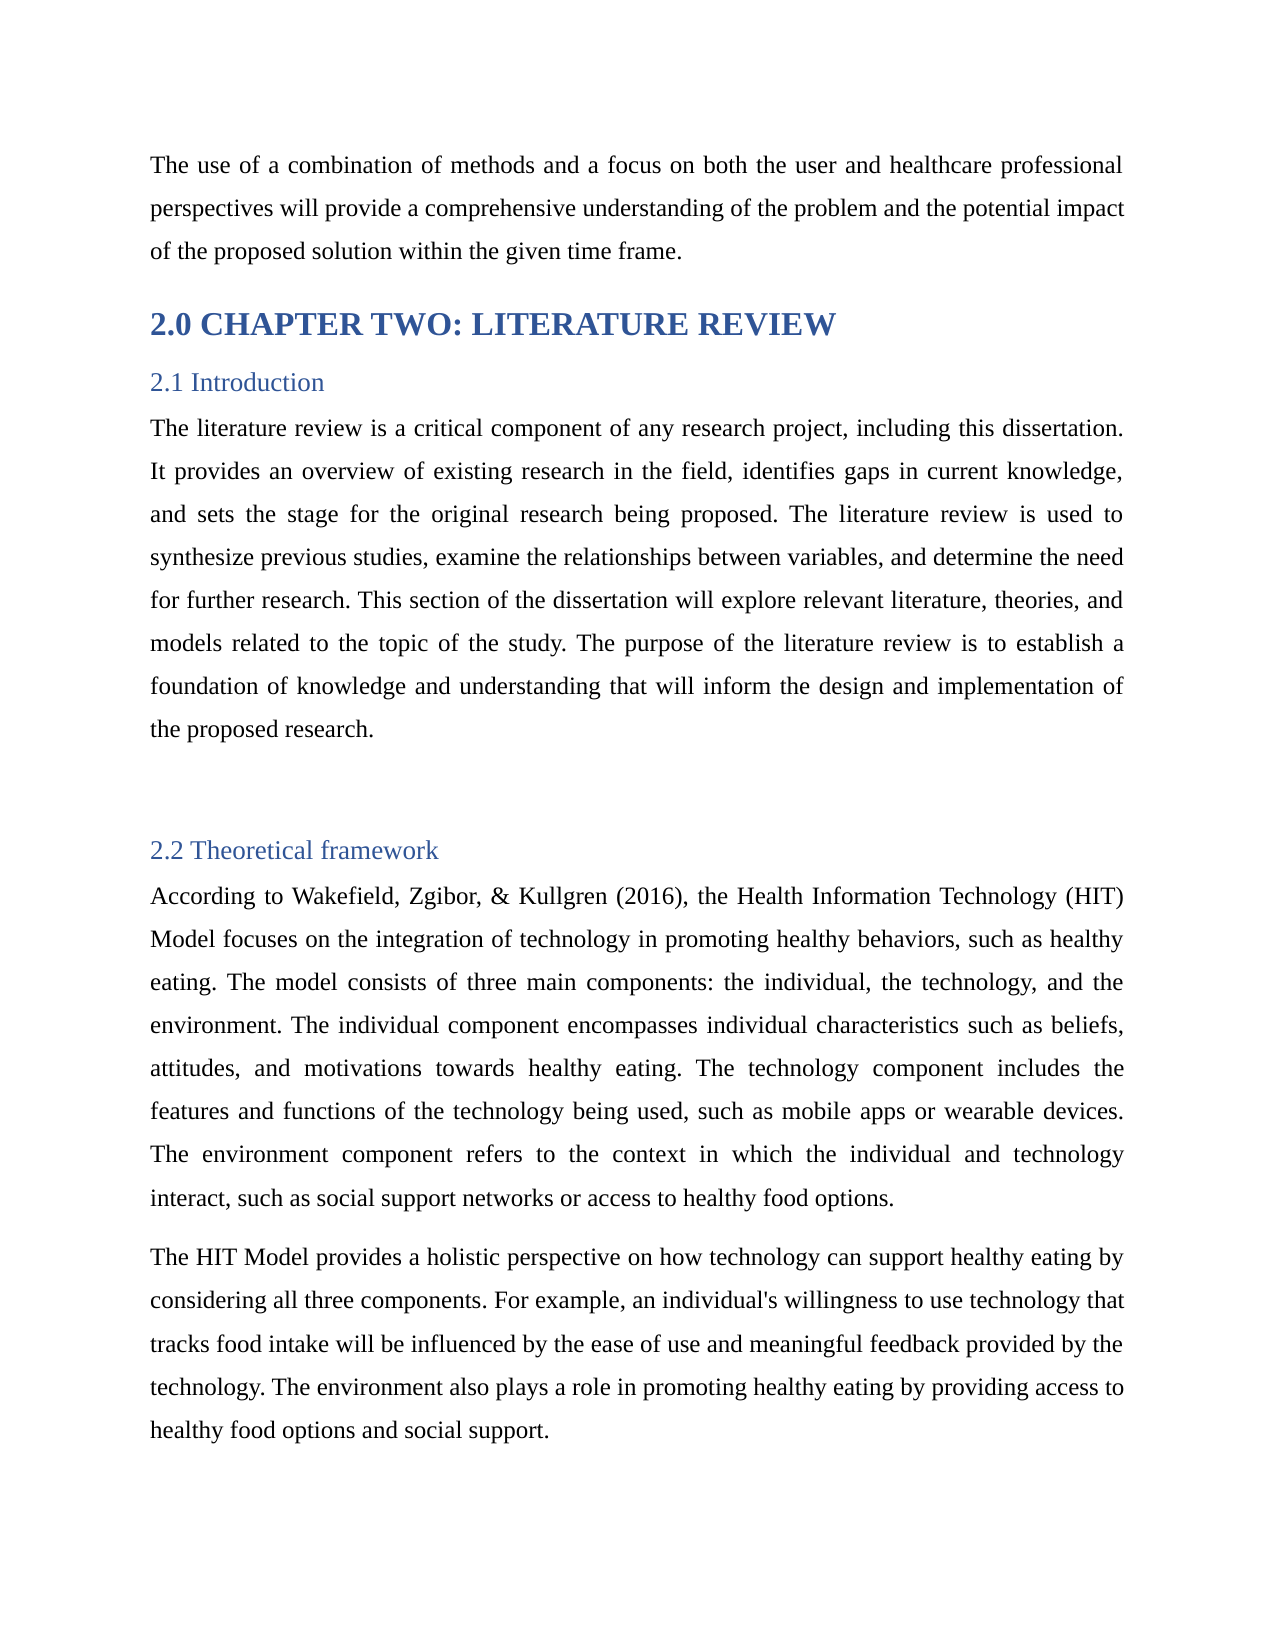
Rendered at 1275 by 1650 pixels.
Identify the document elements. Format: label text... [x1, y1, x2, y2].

text The literature review is a critical component of any research project, including this dissertation. It provides an overview of existing research in the field, identifies gaps in current knowledge, and sets the stage for the original research being proposed. The literature review is used to synthesize previous studies, examine the relationships between variables, and determine the need for further research. This section of the dissertation will explore relevant literature, theories, and models related to the topic of the study. The purpose of the literature review is to establish a foundation of knowledge and understanding that will inform the design and implementation of the proposed research. [150, 413, 1125, 743]
text The use of a combination of methods and a focus on both the user and healthcare professional perspectives will provide a comprehensive understanding of the problem and the potential impact of the proposed solution within the given time frame. [150, 150, 1125, 265]
text The HIT Model provides a holistic perspective on how technology can support healthy eating by considering all three components. For example, an individual's willingness to use technology that tracks food intake will be influenced by the ease of use and meaningful feedback provided by the technology. The environment also plays a role in promoting healthy eating by providing access to healthy food options and social support. [150, 1242, 1125, 1444]
subtitle 2.2 Theoretical framework [150, 834, 1125, 865]
text According to Wakefield, Zgibor, & Kullgren (2016), the Health Information Technology (HIT) Model focuses on the integration of technology in promoting healthy behaviors, such as healthy eating. The model consists of three main components: the individual, the technology, and the environment. The individual component encompasses individual characteristics such as beliefs, attitudes, and motivations towards healthy eating. The technology component includes the features and functions of the technology being used, such as mobile apps or wearable devices. The environment component refers to the context in which the individual and technology interact, such as social support networks or access to healthy food options. [150, 881, 1125, 1211]
subtitle 2.0 CHAPTER TWO: LITERATURE REVIEW [150, 304, 1125, 343]
subtitle 2.1 Introduction [150, 366, 1125, 397]
